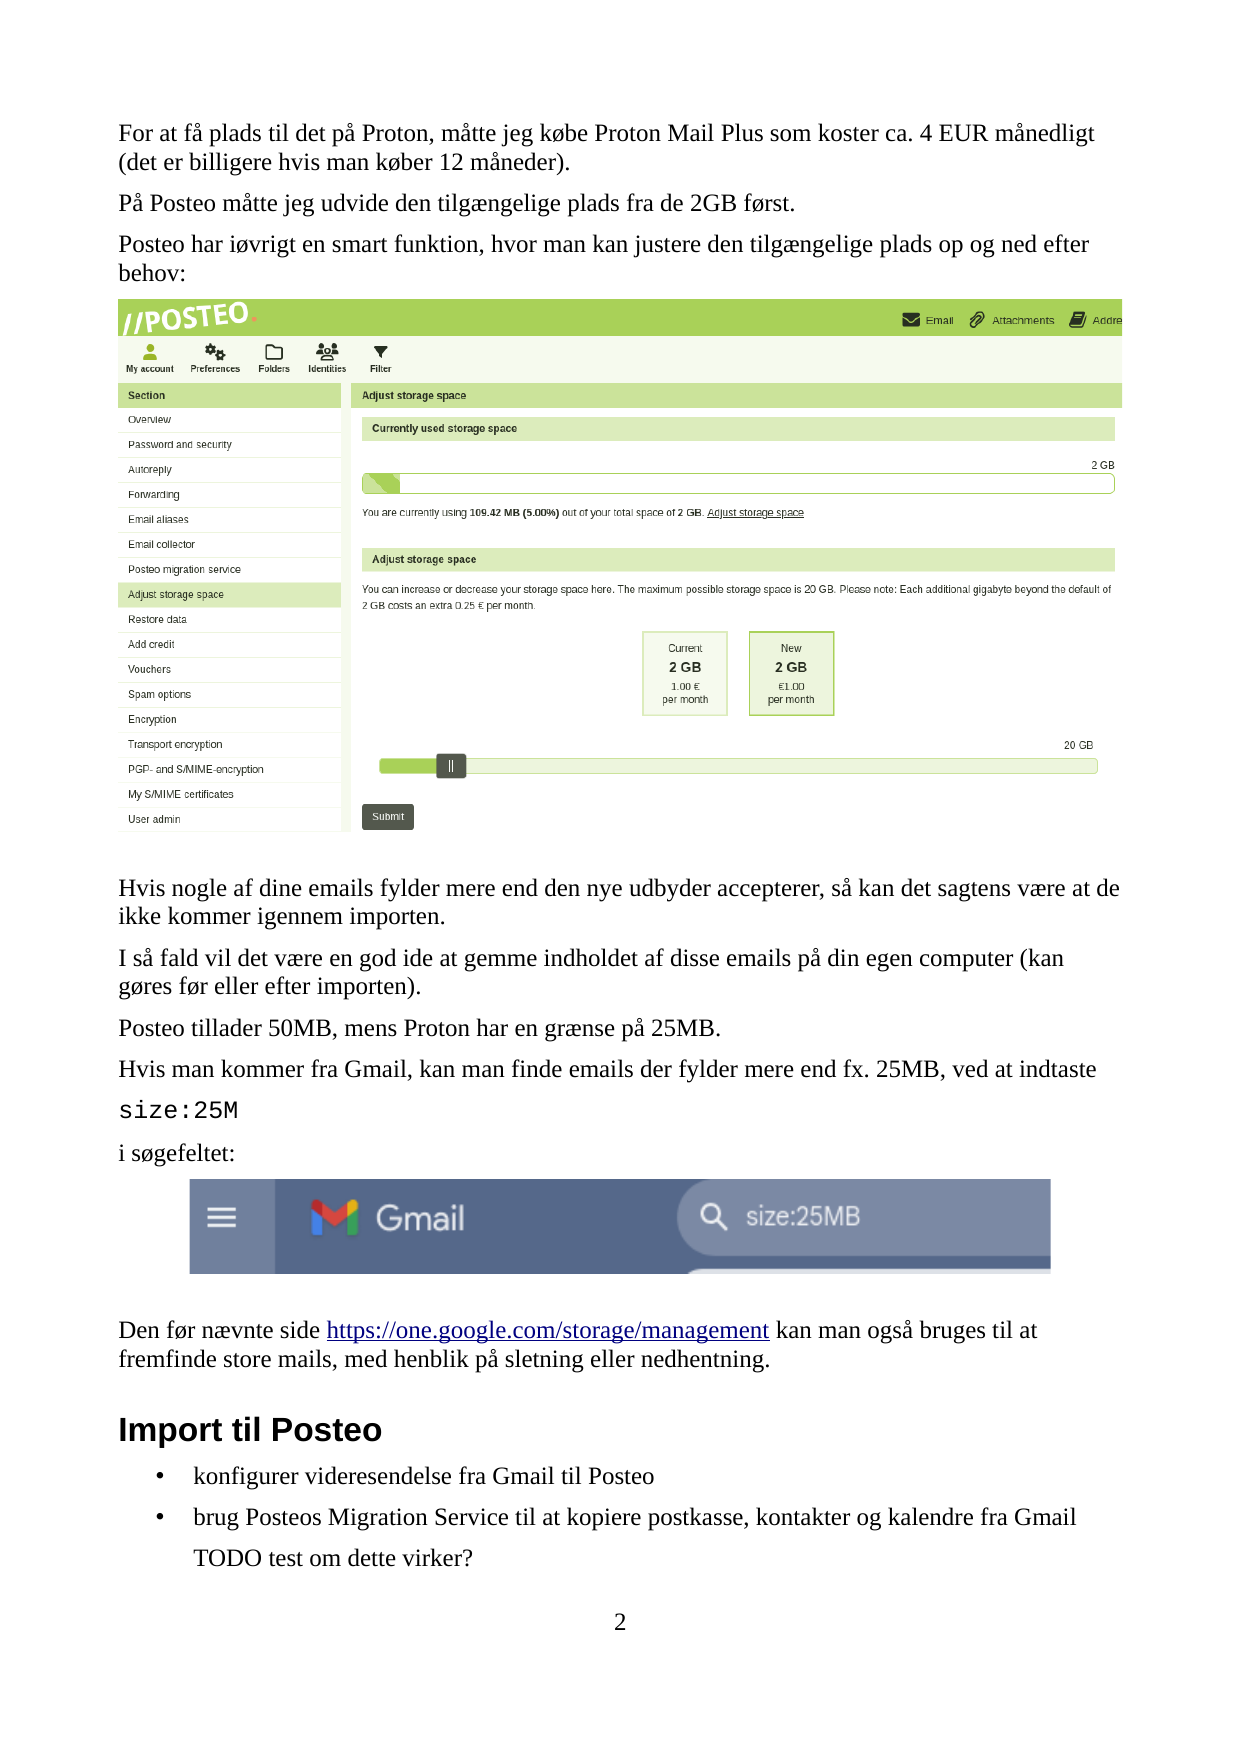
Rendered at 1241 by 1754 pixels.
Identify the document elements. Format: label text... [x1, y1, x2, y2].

text I så fald vil det være en god ide at gemme indholdet af disse emails på din egen computer (kan gøres før eller efter importen). [118, 943, 1122, 1000]
list brug Posteos Migration Service til at kopiere postkasse, kontakter og kalendre fra Gmail [156, 1502, 1122, 1531]
text På Posteo måtte jeg udvide den tilgængelige plads fra de 2GB først. [118, 188, 1122, 217]
text Hvis man kommer fra Gmail, kan man finde emails der fylder mere end fx. 25MB, ved at indtaste [118, 1054, 1122, 1083]
list konfigurer videresendelse fra Gmail til Posteo [156, 1461, 1122, 1490]
text Posteo har iøvrigt en smart funktion, hvor man kan justere den tilgængelige plads op og ned efter behov: [118, 229, 1122, 287]
subtitle Import til Posteo [118, 1410, 1122, 1448]
list TODO test om dette virker? [156, 1543, 1122, 1572]
text size:25M [118, 1095, 1122, 1126]
text Hvis nogle af dine emails fylder mere end den nye udbyder accepterer, så kan det sagtens være at de ikke kommer igennem importen. [118, 873, 1122, 930]
text i søgefeltet: [118, 1138, 1122, 1167]
text Den før nævnte side https://one.google.com/storage/management kan man også bruges til at fremfinde store mails, med henblik på sletning eller nedhentning. [118, 1315, 1122, 1372]
text For at få plads til det på Proton, måtte jeg købe Proton Mail Plus som koster ca. 4 EUR månedligt (det er billigere hvis man køber 12 måneder). [118, 118, 1122, 176]
text Posteo tillader 50MB, mens Proton har en grænse på 25MB. [118, 1013, 1122, 1041]
